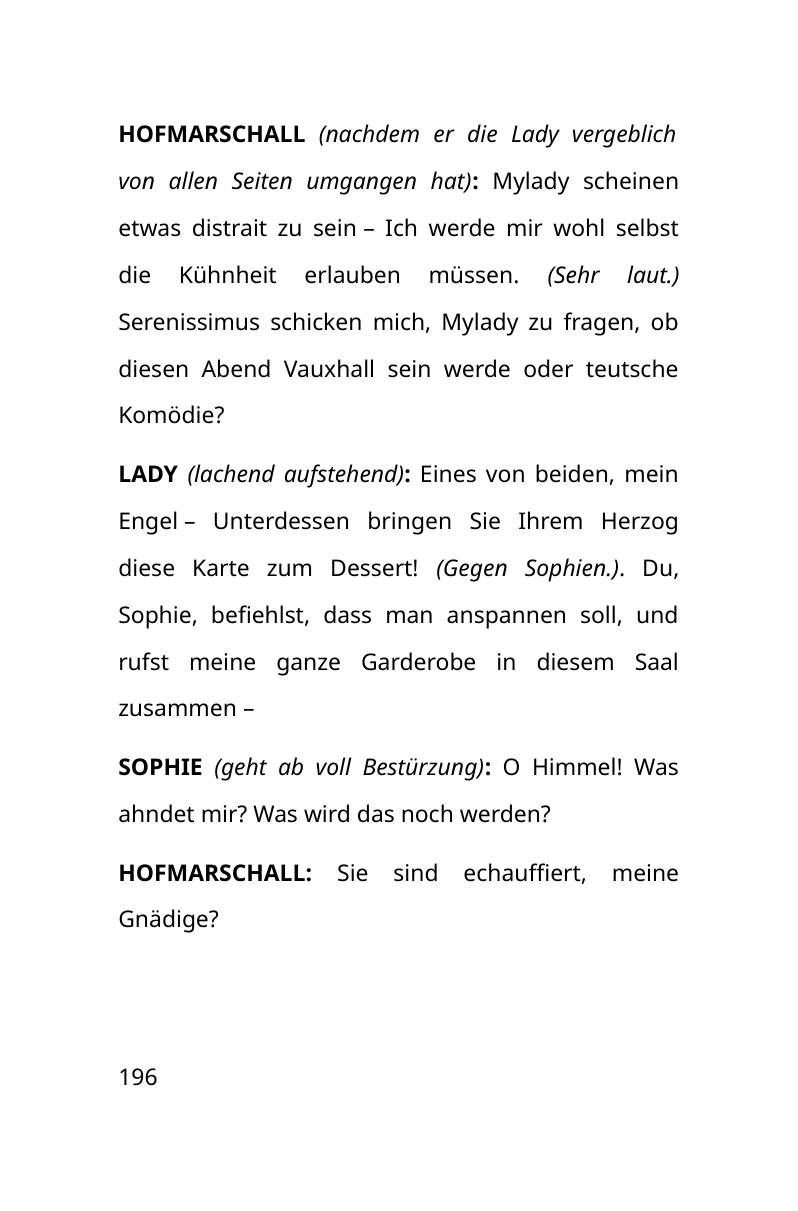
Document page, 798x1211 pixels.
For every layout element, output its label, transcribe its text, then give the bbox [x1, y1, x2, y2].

text HOFMARSCHALL: Sie sind echauffiert, meine Gnädige? [118, 857, 679, 935]
text HOFMARSCHALL (nachdem er die Lady vergeblich von allen Seiten umgangen hat): Mylady scheinen etwas distrait zu sein – Ich werde mir wohl selbst die Kühnheit erlauben müssen. (Sehr laut.) Serenissimus schicken mich, Mylady zu fragen, ob diesen Abend Vauxhall sein werde oder teutsche Komödie? [118, 118, 679, 431]
text LADY (lachend aufstehend): Eines von beiden, mein Engel – Unterdessen bringen Sie Ihrem Herzog diese Karte zum Dessert! (Gegen Sophien.). Du, Sophie, befiehlst, dass man anspannen soll, und rufst meine ganze Garderobe in diesem Saal zusammen – [118, 458, 679, 724]
text SOPHIE (geht ab voll Bestürzung): O Himmel! Was ahndet mir? Was wird das noch werden? [118, 751, 679, 829]
